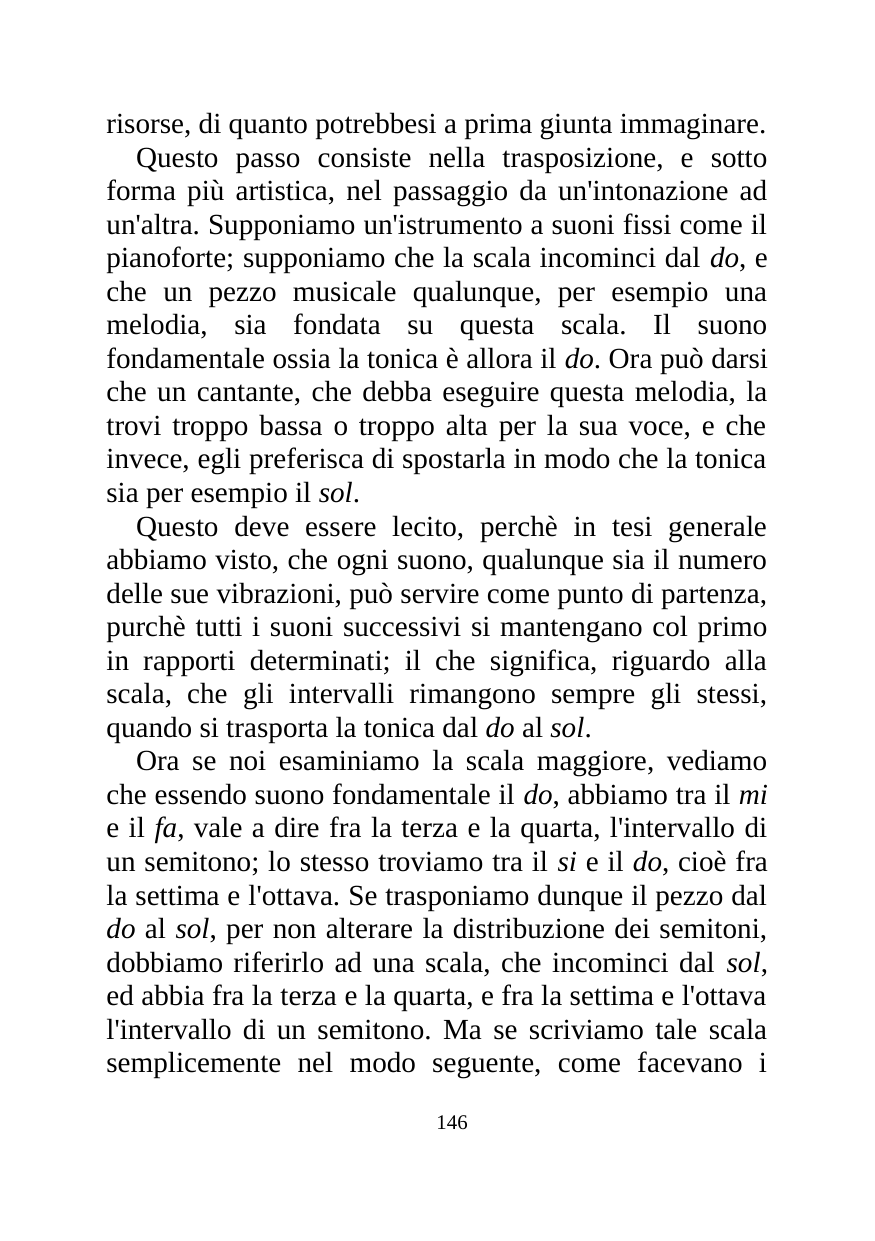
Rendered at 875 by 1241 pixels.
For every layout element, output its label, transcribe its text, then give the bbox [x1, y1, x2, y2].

text risorse, di quanto potrebbesi a prima giunta immaginare. [106, 106, 768, 140]
text Questo passo consiste nella trasposizione, e sotto forma più artistica, nel passaggio da un'intonazione ad un'altra. Supponiamo un'istrumento a suoni fissi come il pianoforte; supponiamo che la scala incominci dal do, e che un pezzo musicale qualunque, per esempio una melodia, sia fondata su questa scala. Il suono fondamentale ossia la tonica è allora il do. Ora può darsi che un cantante, che debba eseguire questa melodia, la trovi troppo bassa o troppo alta per la sua voce, e che invece, egli preferisca di spostarla in modo che la tonica sia per esempio il sol. [106, 140, 768, 509]
text Ora se noi esaminiamo la scala maggiore, vediamo che essendo suono fondamentale il do, abbiamo tra il mi e il fa, vale a dire fra la terza e la quarta, l'intervallo di un semitono; lo stesso troviamo tra il si e il do, cioè fra la settima e l'ottava. Se trasponiamo dunque il pezzo dal do al sol, per non alterare la distribuzione dei semitoni, dobbiamo riferirlo ad una scala, che incominci dal sol, ed abbia fra la terza e la quarta, e fra la settima e l'ottava l'intervallo di un semitono. Ma se scriviamo tale scala semplicemente nel modo seguente, come facevano i [106, 743, 768, 1079]
text Questo deve essere lecito, perchè in tesi generale abbiamo visto, che ogni suono, qualunque sia il numero delle sue vibrazioni, può servire come punto di partenza, purchè tutti i suoni successivi si mantengano col primo in rapporti determinati; il che significa, riguardo alla scala, che gli intervalli rimangono sempre gli stessi, quando si trasporta la tonica dal do al sol. [106, 509, 768, 743]
